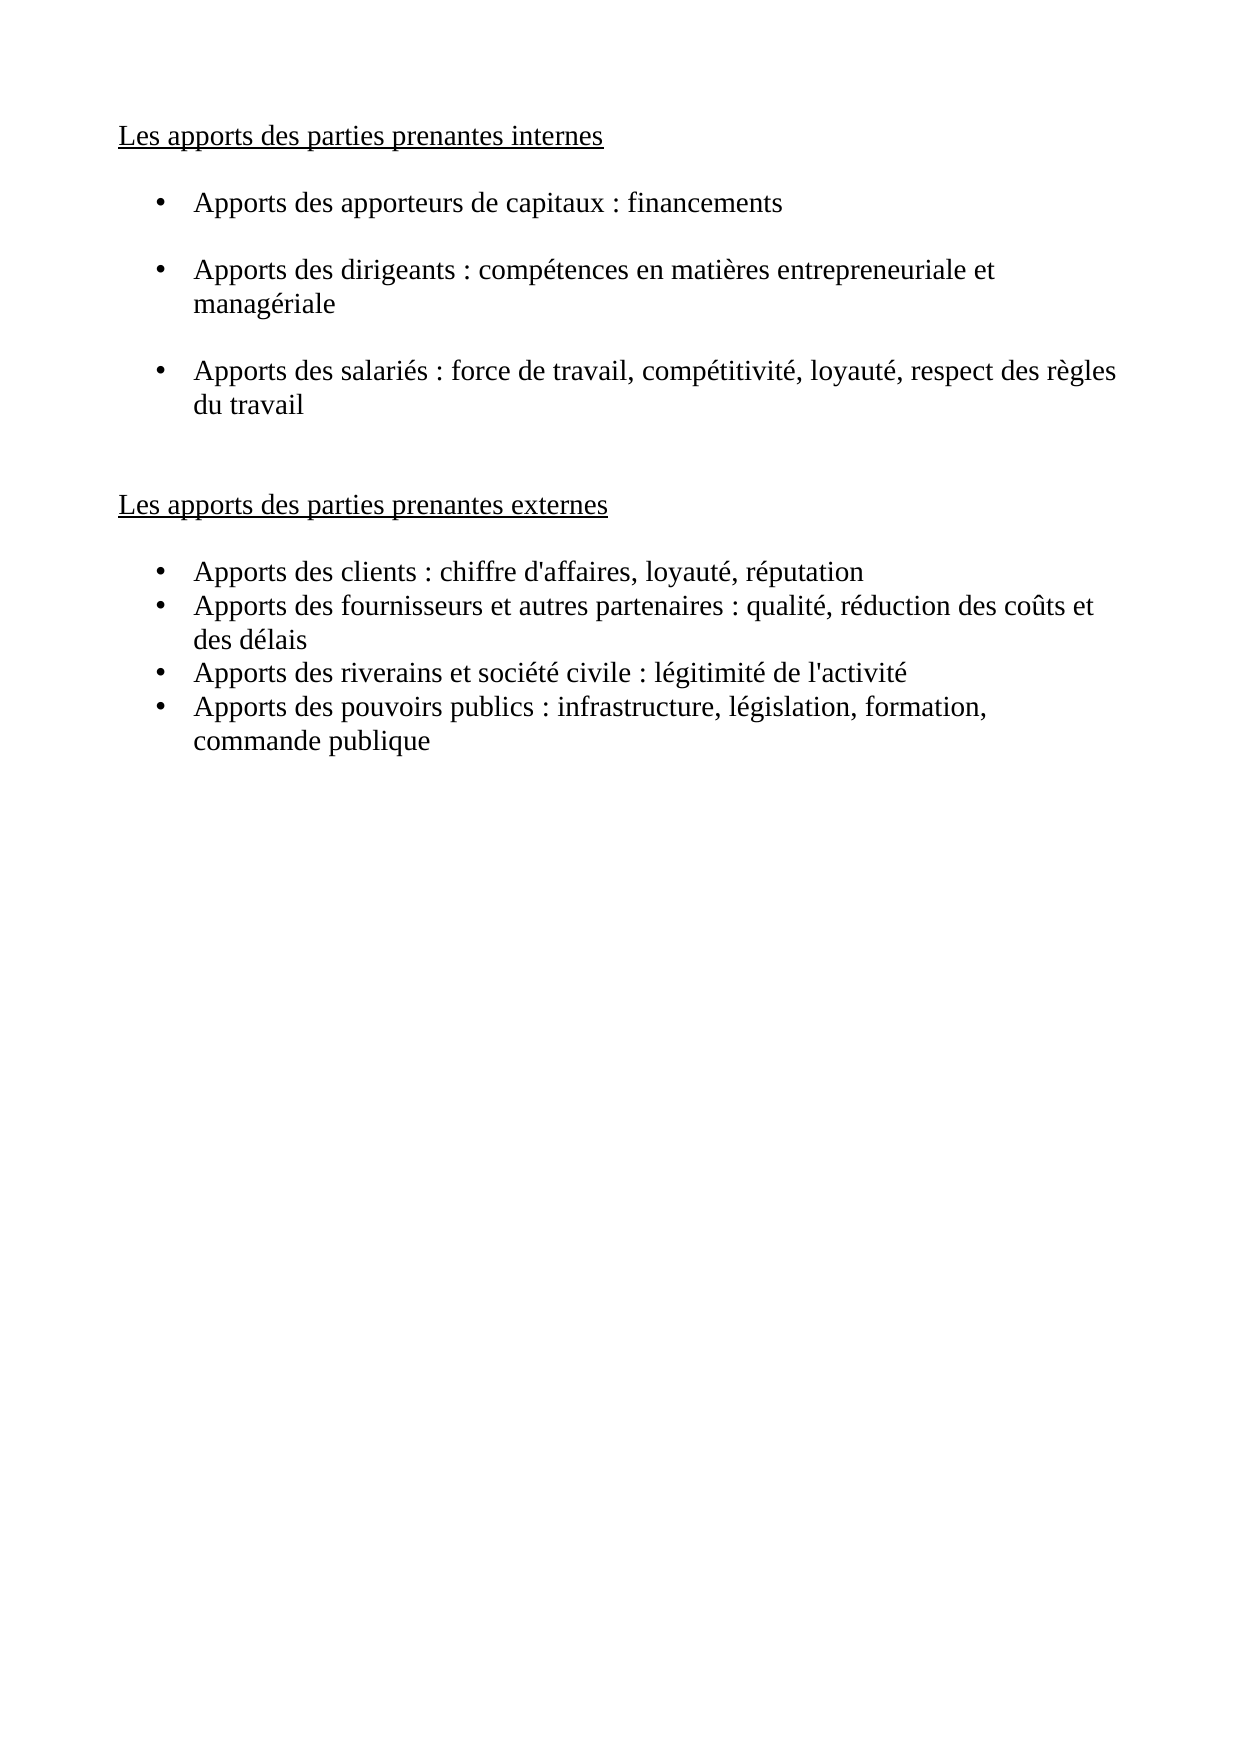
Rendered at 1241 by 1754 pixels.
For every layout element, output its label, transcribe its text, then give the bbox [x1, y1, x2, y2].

list Apports des salariés : force de travail, compétitivité, loyauté, respect des règles du travail [156, 353, 1122, 420]
list Apports des pouvoirs publics : infrastructure, législation, formation, commande publique [156, 689, 1122, 756]
list Apports des fournisseurs et autres partenaires : qualité, réduction des coûts et des délais [156, 588, 1122, 655]
list Apports des clients : chiffre d'affaires, loyauté, réputation [156, 554, 1122, 588]
list Apports des apporteurs de capitaux : financements [156, 185, 1122, 219]
list Apports des riverains et société civile : légitimité de l'activité [156, 655, 1122, 689]
text Les apports des parties prenantes internes [118, 118, 1122, 152]
text Les apports des parties prenantes externes [118, 487, 1122, 521]
list Apports des dirigeants : compétences en matières entrepreneuriale et managériale [156, 252, 1122, 319]
